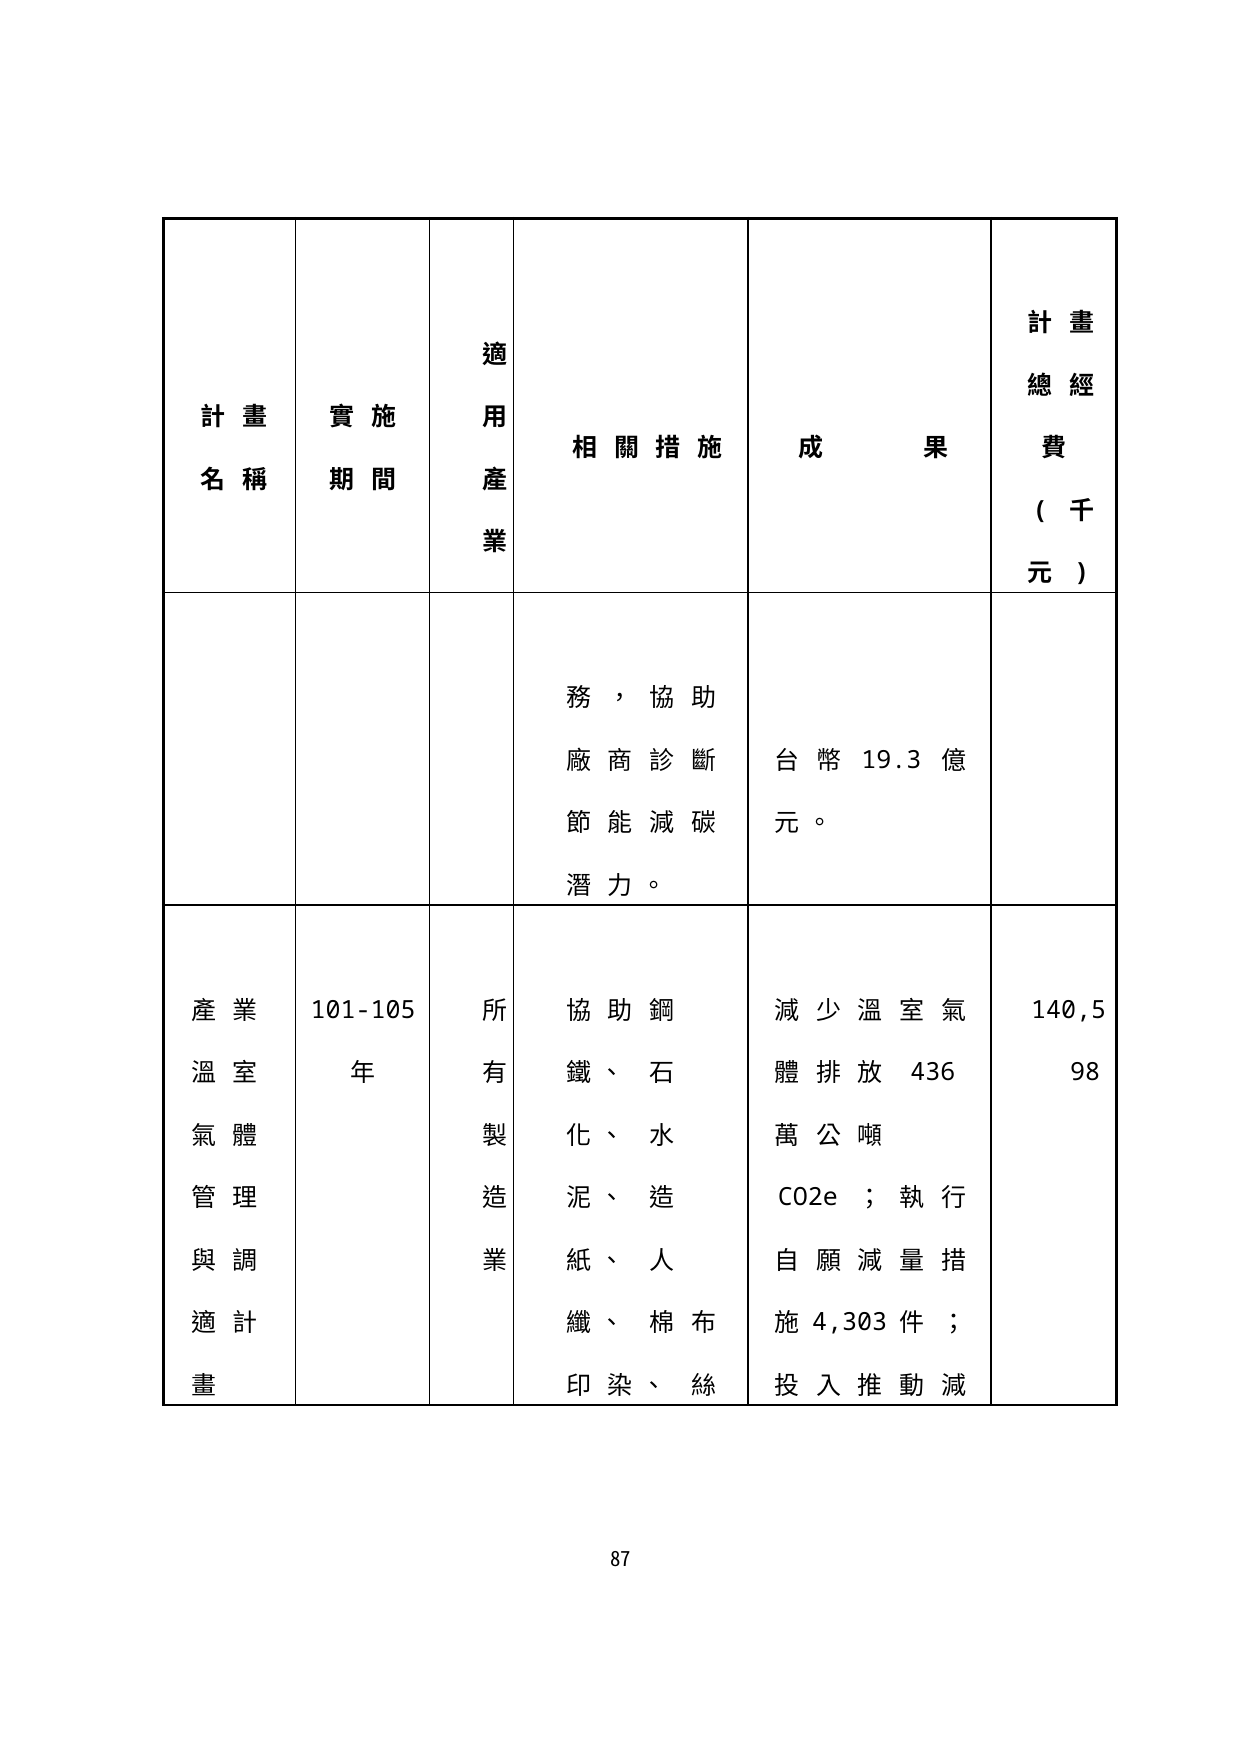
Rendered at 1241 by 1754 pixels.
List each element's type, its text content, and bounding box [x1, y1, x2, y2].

table_header 成 果 [749, 220, 990, 592]
table_cell 減少溫室氣體排放436萬公噸CO2e；執行自願減量措施4,303件；投入推動減 [749, 906, 990, 1404]
table_cell [992, 593, 1115, 904]
table_header 實施期間 [296, 220, 429, 592]
table_cell 協助鋼鐵、石化、水泥、造紙、人纖、棉布印染、絲 [514, 906, 747, 1404]
table_cell [430, 593, 513, 904]
table_cell 所有製造業 [430, 906, 513, 1404]
table_cell 台幣19.3億元。 [749, 593, 990, 904]
table_header 相關措施 [514, 220, 747, 592]
table_cell 101-105年 [296, 906, 429, 1404]
table_cell [296, 593, 429, 904]
table_cell 務，協助廠商診斷節能減碳潛力。 [514, 593, 747, 904]
table_cell 140,598 [992, 906, 1115, 1404]
table_header 計畫總經費(千元) [992, 220, 1115, 592]
table_cell 產業溫室氣體管理與調適計畫 [165, 906, 295, 1404]
table_header 計畫名稱 [165, 220, 295, 592]
table_cell [165, 593, 295, 904]
table_header 適用產業 [430, 220, 513, 592]
